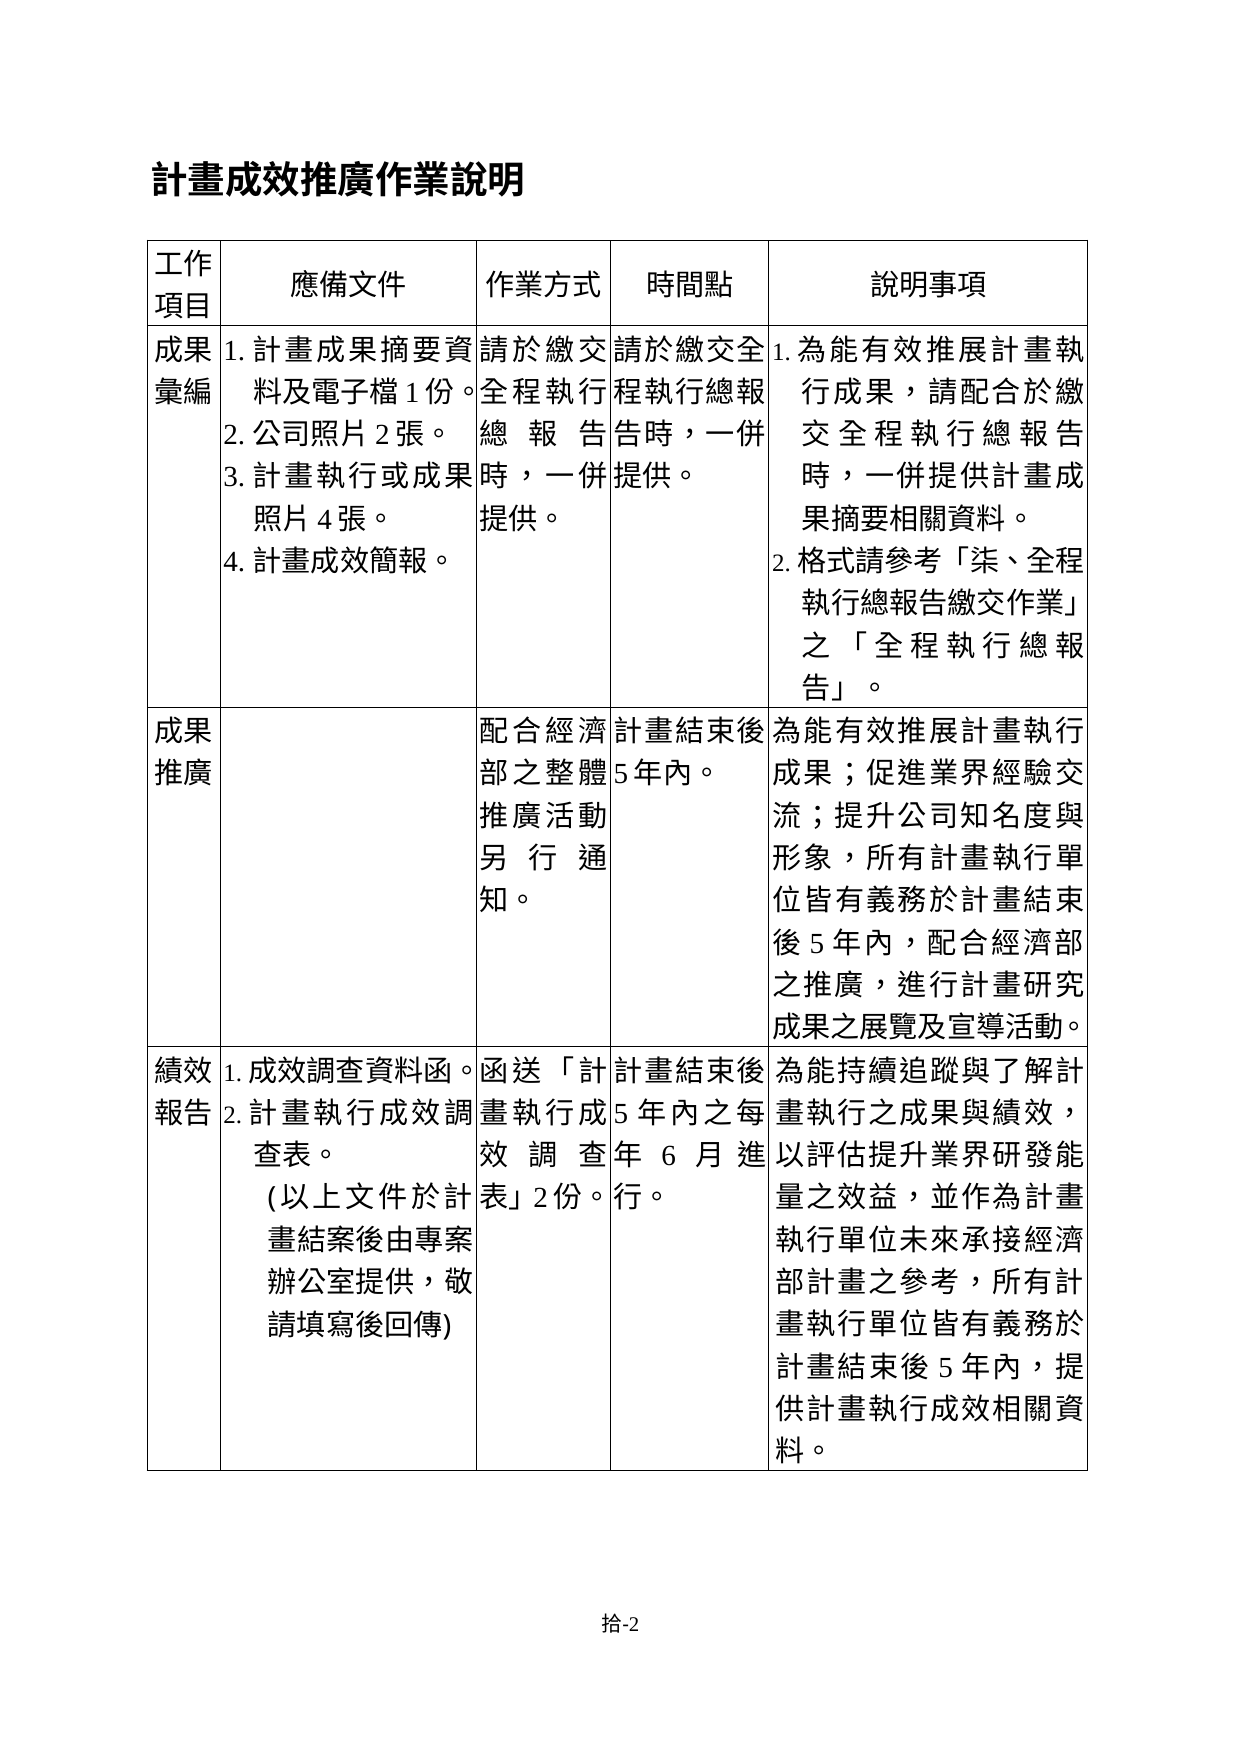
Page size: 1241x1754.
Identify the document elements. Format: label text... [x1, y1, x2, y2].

table_cell 成果推廣 [148, 708, 220, 1046]
table_header 工作項目 [148, 241, 220, 325]
table_cell 配合經濟部之整體推廣活動另行通知。 [477, 708, 610, 1046]
table_cell 績效報告 [148, 1047, 220, 1470]
table_cell 請於繳交全程執行總報告時，一併提供。 [477, 326, 610, 707]
table_cell 計畫結束後5年內之每年6月進行。 [611, 1047, 768, 1470]
table_cell 為能有效推展計畫執行成果，請配合於繳交全程執行總報告時，一併提供計畫成果摘要相關資料。 格式請參考「柒、全程執行總報告繳交作業」之「全程執行總報告」。 [769, 326, 1087, 707]
table_header 說明事項 [769, 241, 1087, 325]
table_header 作業方式 [477, 241, 610, 325]
table_cell 為能有效推展計畫執行成果；促進業界經驗交流；提升公司知名度與形象，所有計畫執行單位皆有義務於計畫結束後5年內，配合經濟部之推廣，進行計畫研究成果之展覽及宣導活動。 [769, 708, 1087, 1046]
table_header 應備文件 [221, 241, 476, 325]
table_cell 計畫結束後5年內。 [611, 708, 768, 1046]
table_cell 成效調查資料函。 計畫執行成效調查表。 (以上文件於計畫結案後由專案辦公室提供，敬請填寫後回傳) [221, 1047, 476, 1470]
table_cell 計畫成果摘要資料及電子檔1份。 公司照片2張。 計畫執行或成果照片4張。 計畫成效簡報。 [221, 326, 476, 707]
table_cell 成果彙編 [148, 326, 220, 707]
table_cell 請於繳交全程執行總報告時，一併提供。 [611, 326, 768, 707]
table_cell [221, 708, 476, 1046]
table_cell 函送「計畫執行成效調查表」2份。 [477, 1047, 610, 1470]
table_header 時間點 [611, 241, 768, 325]
table_cell 為能持續追蹤與了解計畫執行之成果與績效，以評估提升業界研發能量之效益，並作為計畫執行單位未來承接經濟部計畫之參考，所有計畫執行單位皆有義務於計畫結束後5年內，提供計畫執行成效相關資料。 [769, 1047, 1087, 1470]
subtitle 計畫成效推廣作業說明 [150, 150, 1090, 204]
